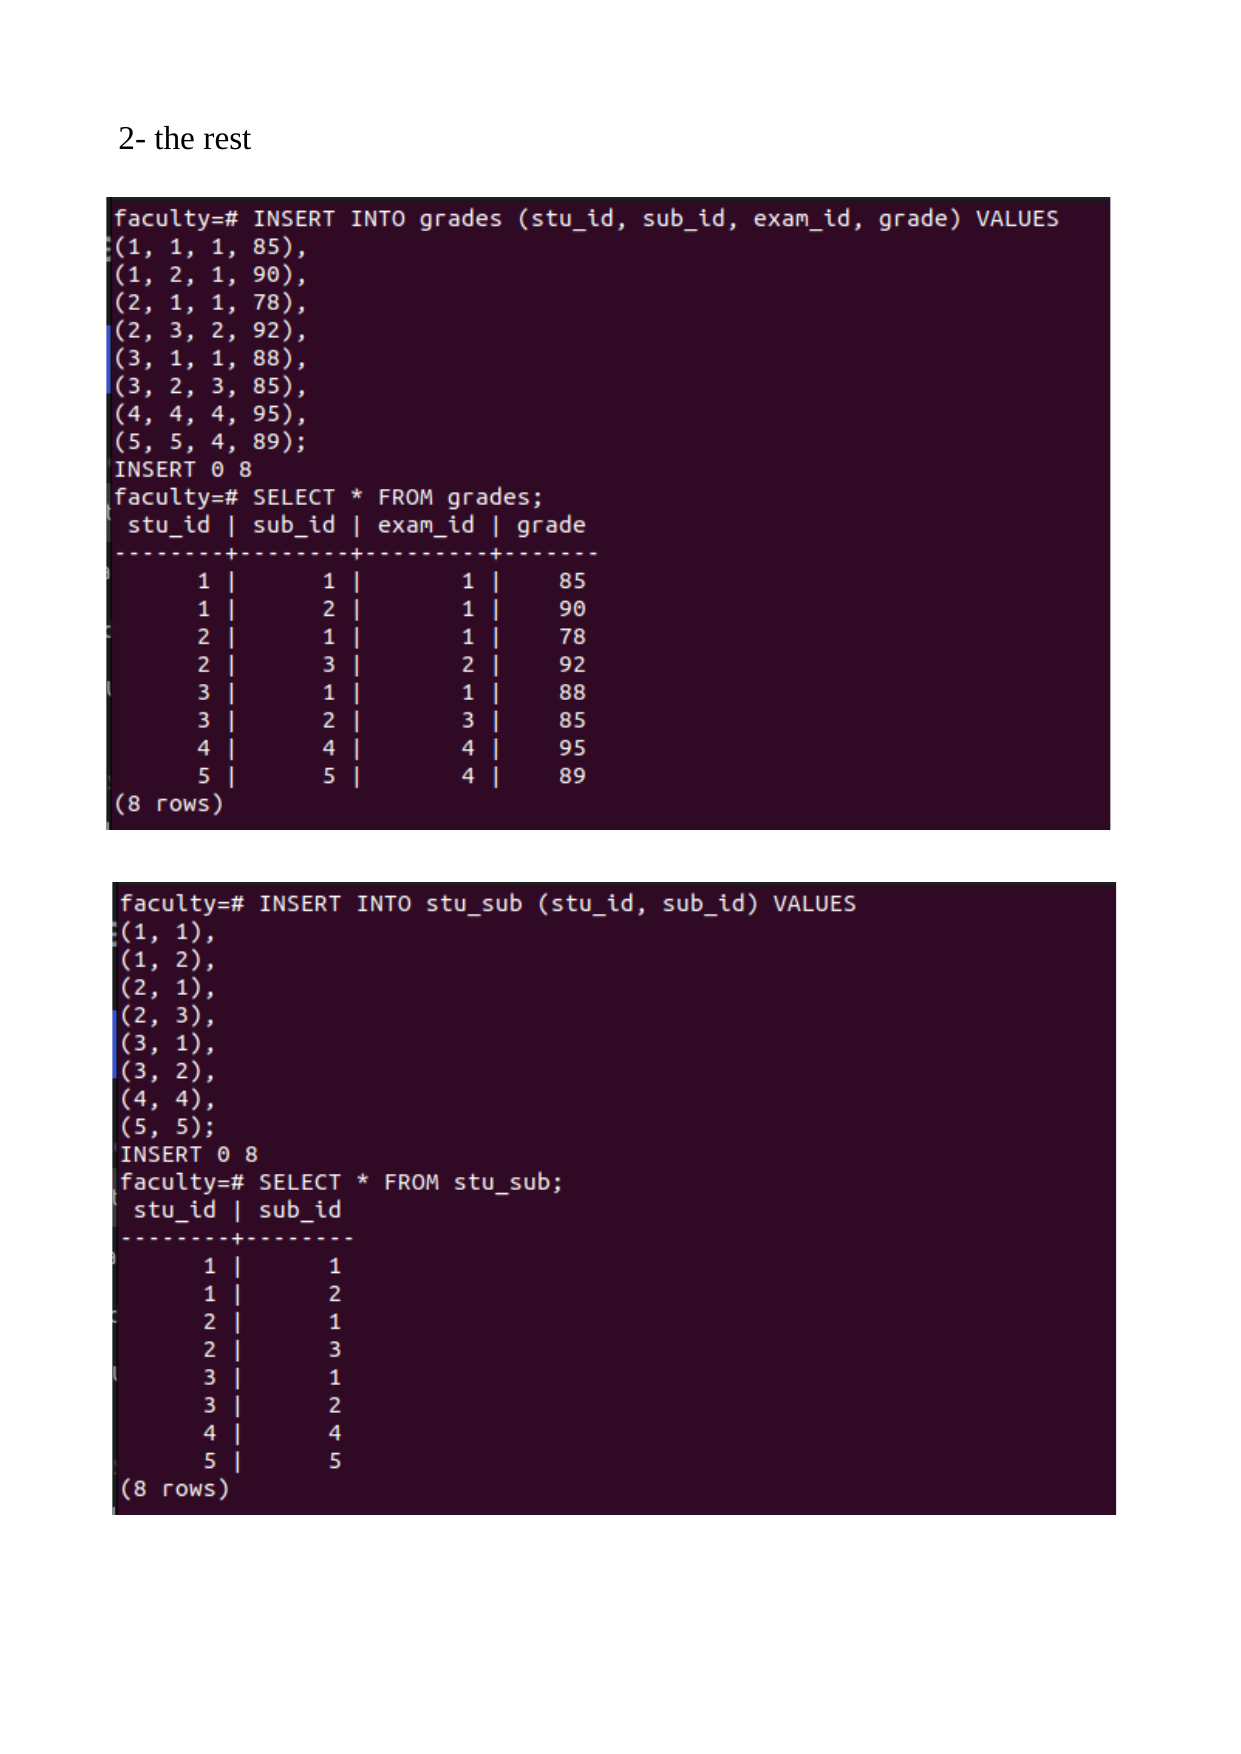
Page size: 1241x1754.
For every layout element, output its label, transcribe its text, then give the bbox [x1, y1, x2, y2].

text 2- the rest [118, 118, 1122, 156]
picture [112, 882, 1117, 1515]
picture [106, 197, 1111, 830]
